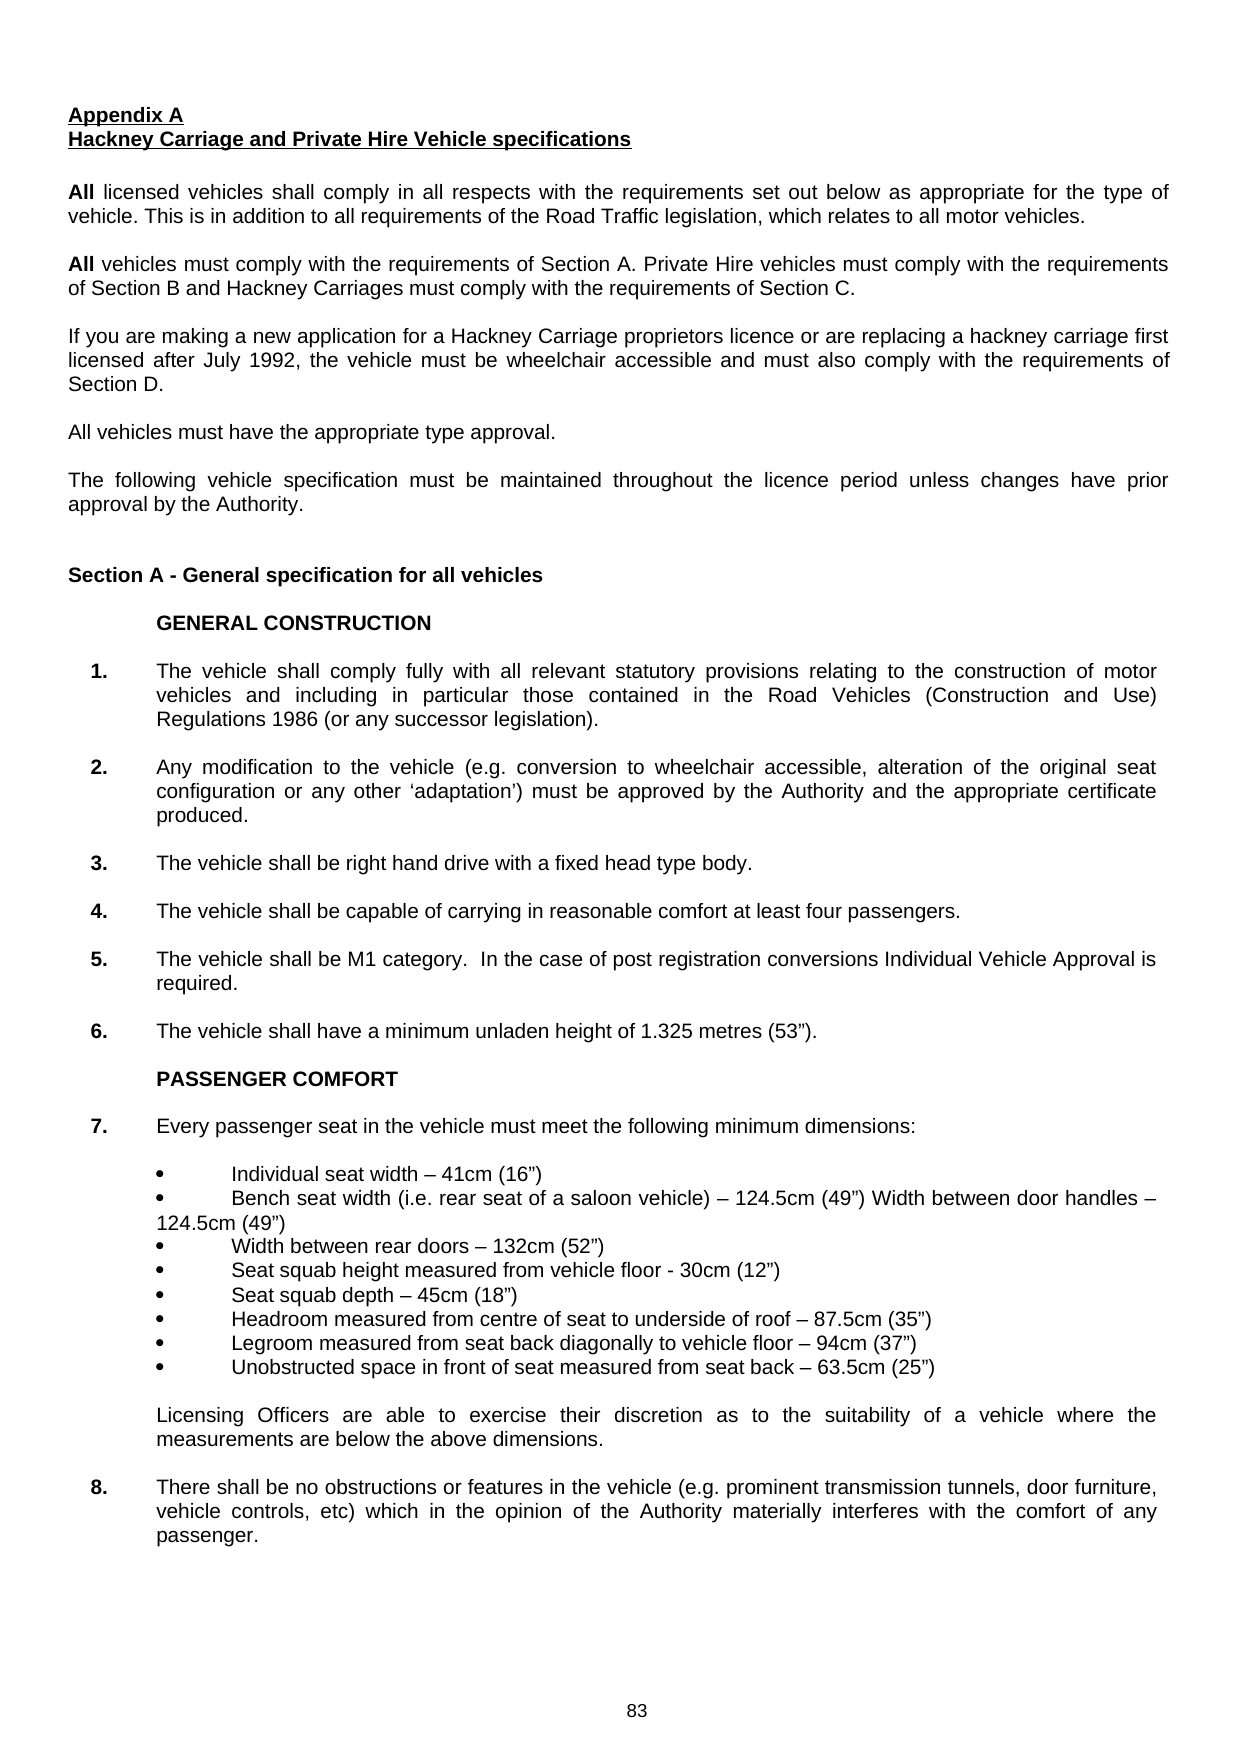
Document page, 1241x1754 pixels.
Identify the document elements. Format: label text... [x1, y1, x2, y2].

text All vehicles must comply with the requirements of Section A. Private Hire vehicles must comply with the requirements of Section B and Hackney Carriages must comply with the requirements of Section C. [68, 252, 1171, 300]
table_cell The vehicle shall have a minimum unladen height of 1.325 metres (53”). [145, 1019, 1177, 1066]
table_cell PASSENGER COMFORT [145, 1066, 1177, 1114]
table_cell 1. [79, 659, 145, 755]
table_cell 3. [79, 851, 145, 899]
table_cell 5. [79, 947, 145, 1018]
text The following vehicle specification must be maintained throughout the licence period unless changes have prior approval by the Authority. [68, 467, 1171, 515]
subtitle Appendix A [68, 103, 1171, 127]
table_cell Every passenger seat in the vehicle must meet the following minimum dimensions: Individual seat width – 41cm (16”) Bench seat width (i.e. rear seat of a saloon vehicle) – 124.5cm (49”) Width between door handles – 124.5cm (49”) Width between rear doors – 132cm (52”) Seat squab height measured from vehicle floor - 30cm (12”) Seat squab depth – 45cm (18”) Headroom measured from centre of seat to underside of roof – 87.5cm (35”) Legroom measured from seat back diagonally to vehicle floor – 94cm (37”) Unobstructed space in front of seat measured from seat back – 63.5cm (25”) Licensing Officers are able to exercise their discretion as to the suitability of a vehicle where the measurements are below the above dimensions. [145, 1114, 1177, 1474]
table_cell [79, 1066, 145, 1114]
table_cell The vehicle shall be M1 category. In the case of post registration conversions Individual Vehicle Approval is required. [145, 947, 1177, 1018]
text If you are making a new application for a Hackney Carriage proprietors licence or are replacing a hackney carriage first licensed after July 1992, the vehicle must be wheelchair accessible and must also comply with the requirements of Section D. [68, 324, 1171, 396]
subtitle Section A - General specification for all vehicles [68, 563, 1171, 587]
table_cell The vehicle shall be right hand drive with a fixed head type body. [145, 851, 1177, 899]
table_cell The vehicle shall comply fully with all relevant statutory provisions relating to the construction of motor vehicles and including in particular those contained in the Road Vehicles (Construction and Use) Regulations 1986 (or any successor legislation). [145, 659, 1177, 755]
table_cell There shall be no obstructions or features in the vehicle (e.g. prominent transmission tunnels, door furniture, vehicle controls, etc) which in the opinion of the Authority materially interferes with the comfort of any passenger. [145, 1475, 1177, 1570]
table_cell 6. [79, 1019, 145, 1066]
table_cell 8. [79, 1475, 145, 1570]
table_cell Any modification to the vehicle (e.g. conversion to wheelchair accessible, alteration of the original seat configuration or any other ‘adaptation’) must be approved by the Authority and the appropriate certificate produced. [145, 755, 1177, 851]
subtitle Hackney Carriage and Private Hire Vehicle specifications [68, 127, 1171, 151]
table_cell 4. [79, 899, 145, 947]
table_header [79, 611, 145, 659]
table_cell 7. [79, 1114, 145, 1474]
table_cell The vehicle shall be capable of carrying in reasonable comfort at least four passengers. [145, 899, 1177, 947]
table_cell 2. [79, 755, 145, 851]
table_header GENERAL CONSTRUCTION [145, 611, 1177, 659]
text All licensed vehicles shall comply in all respects with the requirements set out below as appropriate for the type of vehicle. This is in addition to all requirements of the Road Traffic legislation, which relates to all motor vehicles. [68, 180, 1171, 228]
text All vehicles must have the appropriate type approval. [68, 419, 1171, 443]
